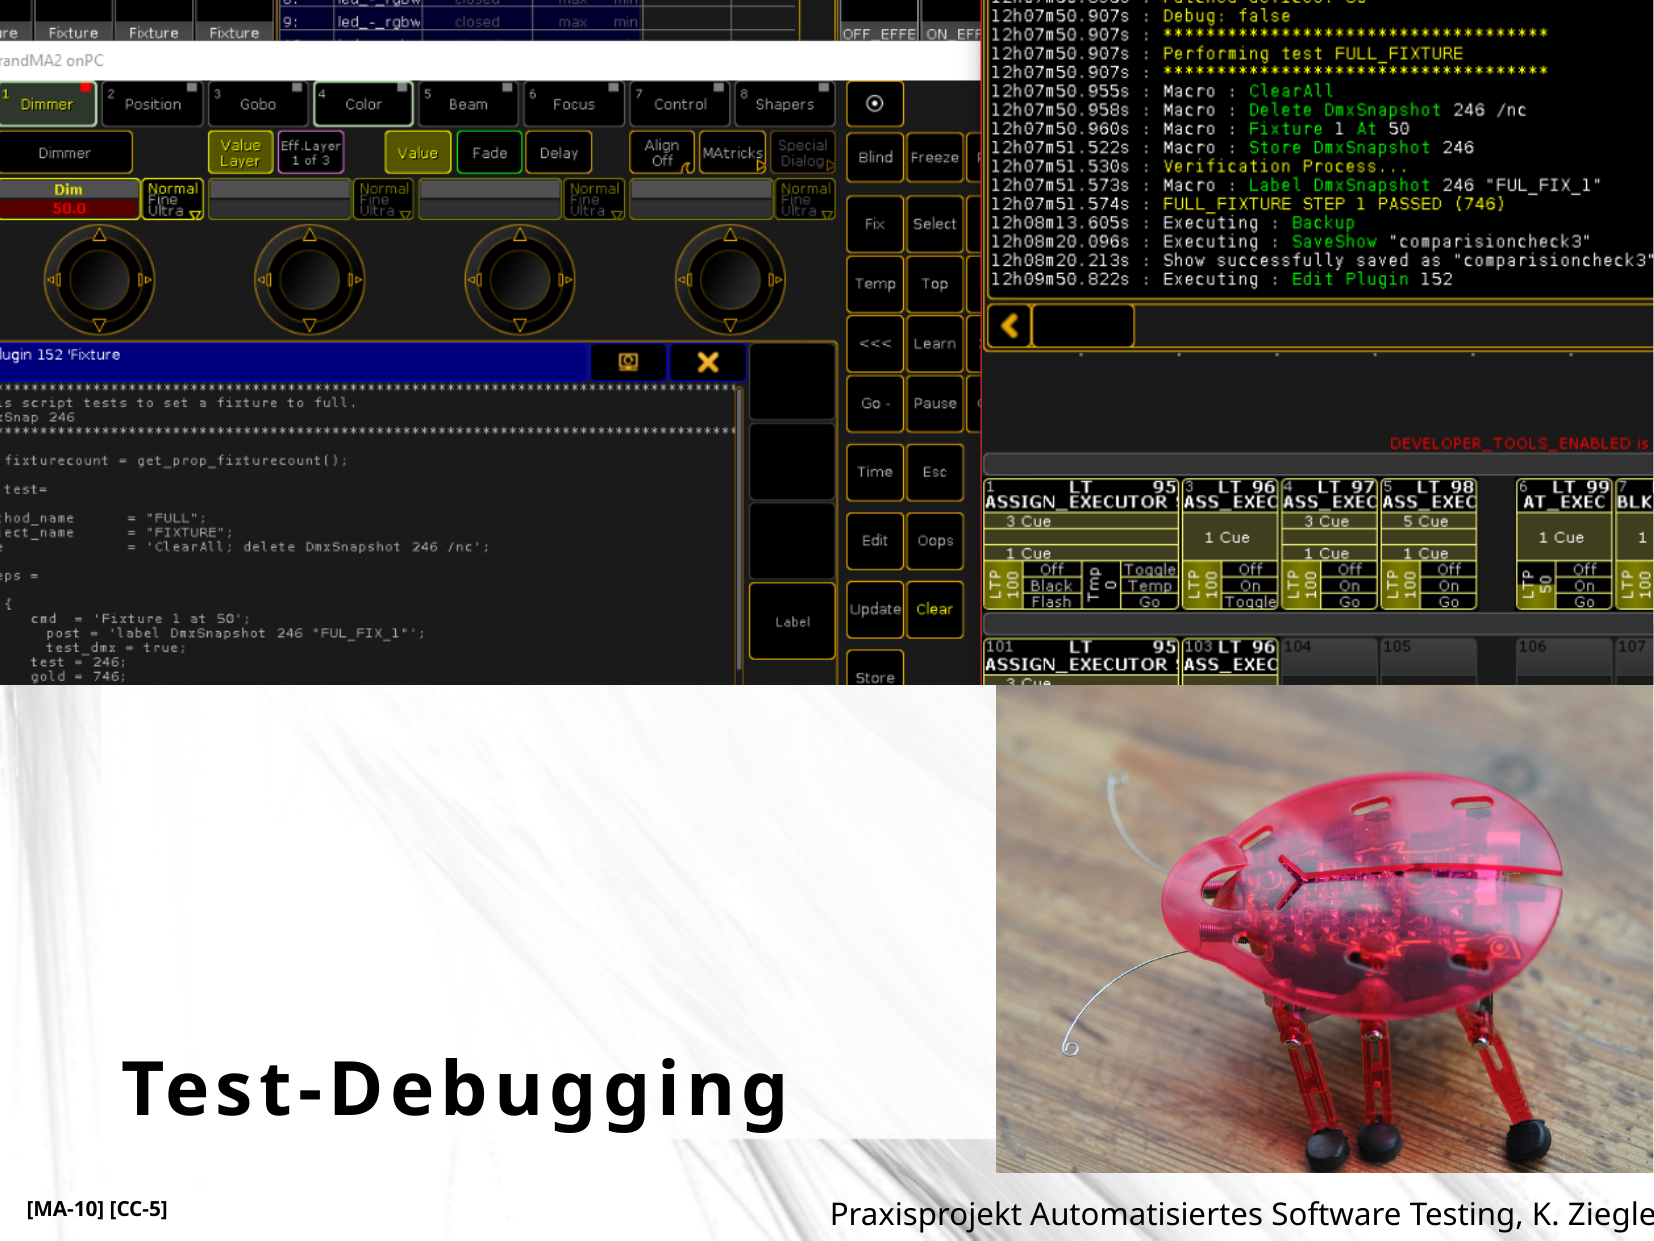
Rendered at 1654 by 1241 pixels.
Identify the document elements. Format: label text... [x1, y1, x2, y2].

text_box [MA-10] [CC-5] [11, 1187, 638, 1241]
picture [0, 0, 1654, 1241]
text_box Praxisprojekt Automatisiertes Software Testing, K. Ziegler [1101, 1184, 1654, 1241]
text_box Test-Debugging [106, 1027, 1101, 1241]
